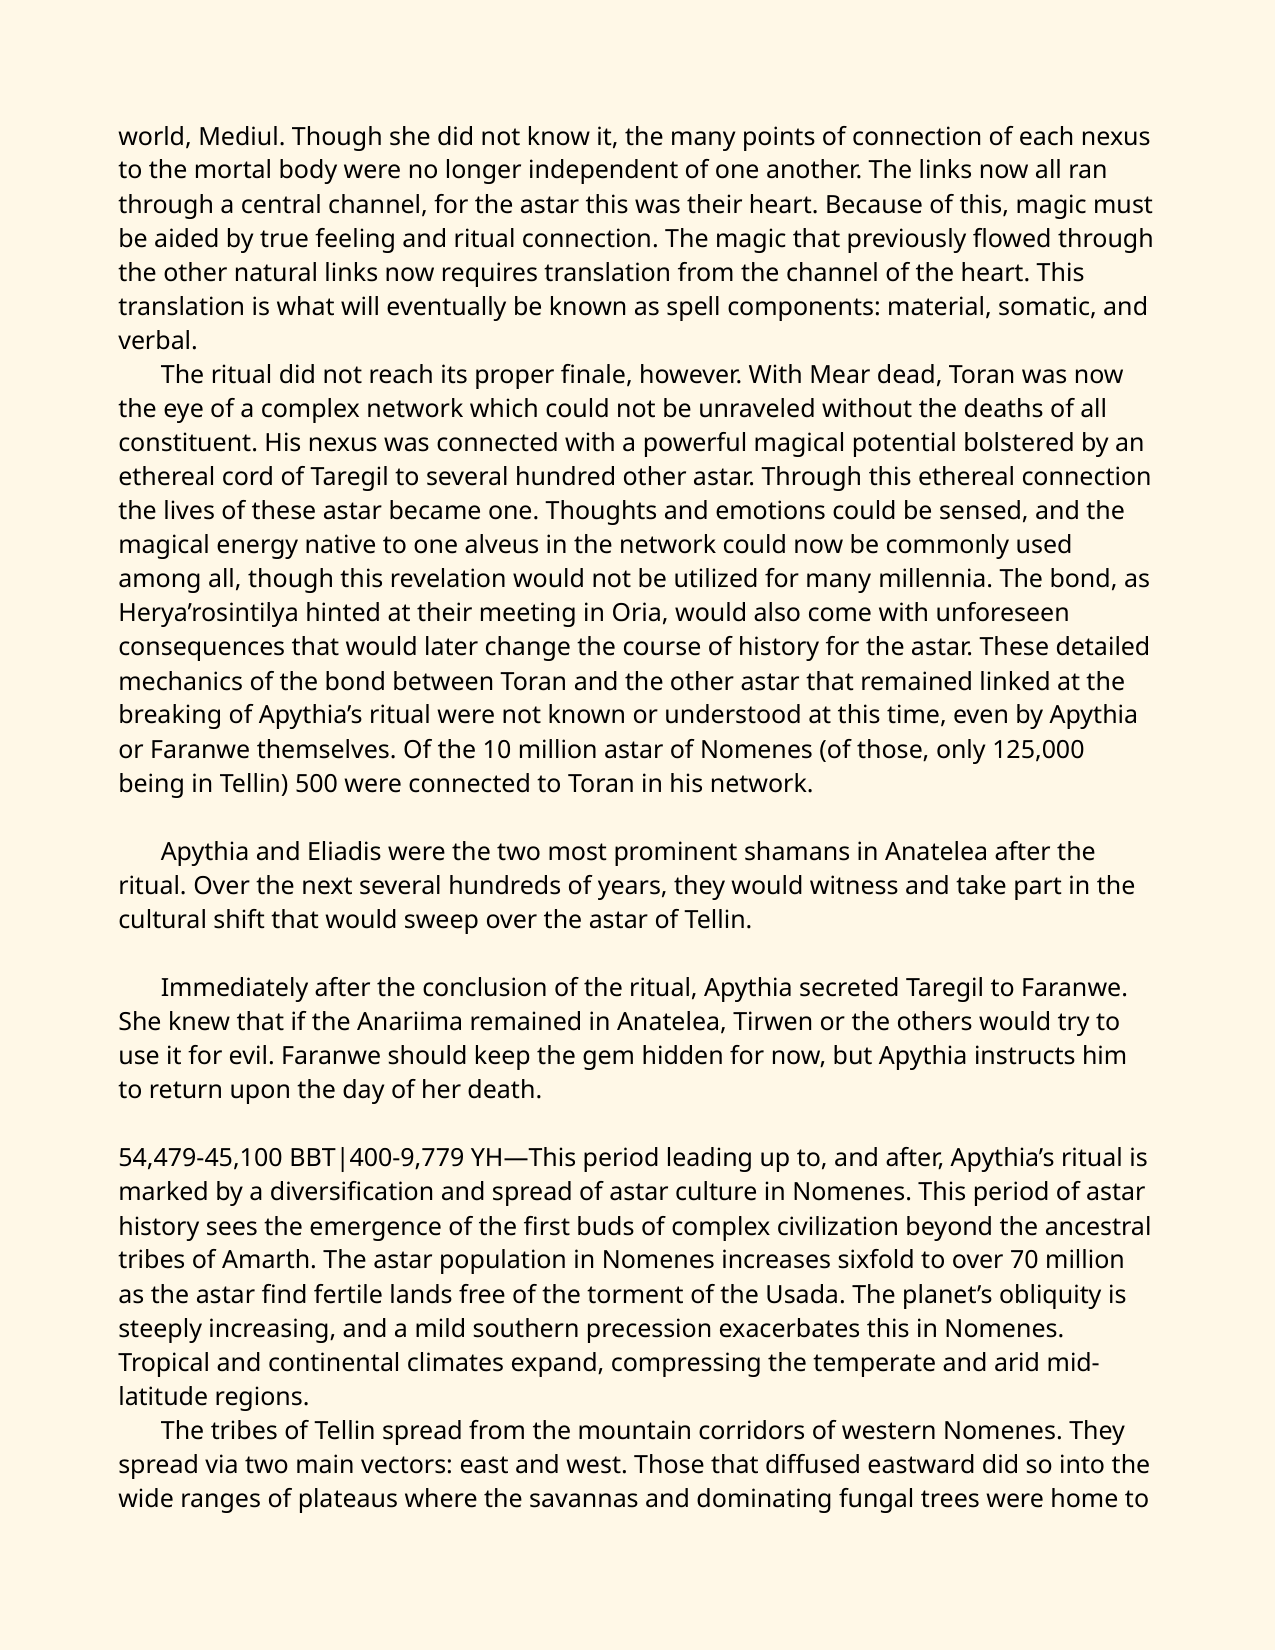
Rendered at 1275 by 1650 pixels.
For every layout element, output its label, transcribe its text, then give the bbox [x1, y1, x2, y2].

text 54,479-45,100 BBT|400-9,779 YH—This period leading up to, and after, Apythia’s ritual is marked by a diversification and spread of astar culture in Nomenes. This period of astar history sees the emergence of the first buds of complex civilization beyond the ancestral tribes of Amarth. The astar population in Nomenes increases sixfold to over 70 million as the astar find fertile lands free of the torment of the Usada. The planet’s obliquity is steeply increasing, and a mild southern precession exacerbates this in Nomenes. Tropical and continental climates expand, compressing the temperate and arid mid-latitude regions. [118, 1140, 1157, 1412]
text world, Mediul. Though she did not know it, the many points of connection of each nexus to the mortal body were no longer independent of one another. The links now all ran through a central channel, for the astar this was their heart. Because of this, magic must be aided by true feeling and ritual connection. The magic that previously flowed through the other natural links now requires translation from the channel of the heart. This translation is what will eventually be known as spell components: material, somatic, and verbal. [118, 118, 1157, 357]
text Apythia and Eliadis were the two most prominent shamans in Anatelea after the ritual. Over the next several hundreds of years, they would witness and take part in the cultural shift that would sweep over the astar of Tellin. [118, 833, 1157, 936]
text The ritual did not reach its proper finale, however. With Mear dead, Toran was now the eye of a complex network which could not be unraveled without the deaths of all constituent. His nexus was connected with a powerful magical potential bolstered by an ethereal cord of Taregil to several hundred other astar. Through this ethereal connection the lives of these astar became one. Thoughts and emotions could be sensed, and the magical energy native to one alveus in the network could now be commonly used among all, though this revelation would not be utilized for many millennia. The bond, as Herya’rosintilya hinted at their meeting in Oria, would also come with unforeseen consequences that would later change the course of history for the astar. These detailed mechanics of the bond between Toran and the other astar that remained linked at the breaking of Apythia’s ritual were not known or understood at this time, even by Apythia or Faranwe themselves. Of the 10 million astar of Nomenes (of those, only 125,000 being in Tellin) 500 were connected to Toran in his network. [118, 357, 1157, 799]
text Immediately after the conclusion of the ritual, Apythia secreted Taregil to Faranwe. She knew that if the Anariima remained in Anatelea, Tirwen or the others would try to use it for evil. Faranwe should keep the gem hidden for now, but Apythia instructs him to return upon the day of her death. [118, 970, 1157, 1106]
text The tribes of Tellin spread from the mountain corridors of western Nomenes. They spread via two main vectors: east and west. Those that diffused eastward did so into the wide ranges of plateaus where the savannas and dominating fungal trees were home to [118, 1412, 1157, 1515]
